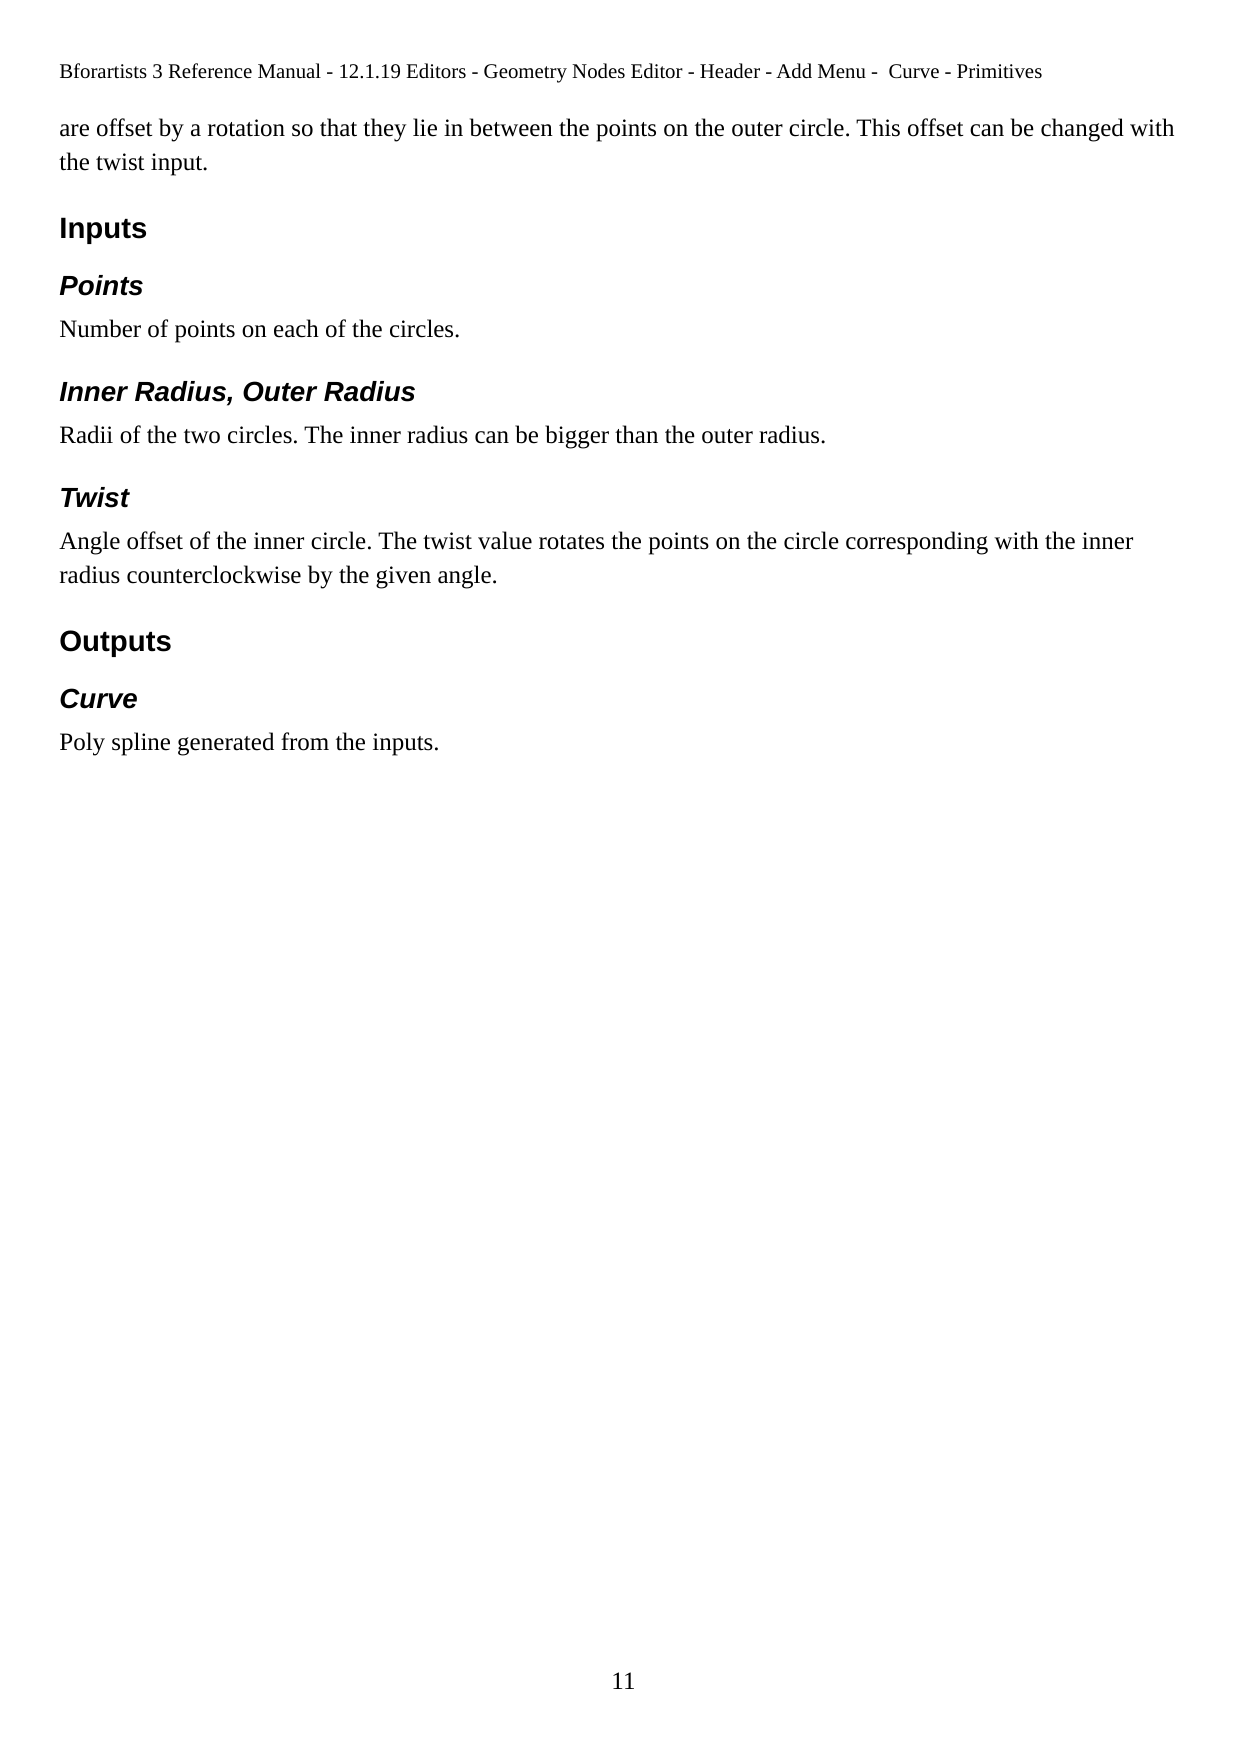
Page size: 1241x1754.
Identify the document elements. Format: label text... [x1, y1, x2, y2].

text are offset by a rotation so that they lie in between the points on the outer circle. This offset can be changed with the twist input. [59, 113, 1181, 176]
subtitle Points [59, 269, 1181, 301]
subtitle Outputs [59, 624, 1181, 658]
text Radii of the two circles. The inner radius can be bigger than the outer radius. [59, 420, 1181, 448]
text Poly spline generated from the inputs. [59, 727, 1181, 756]
text Angle offset of the inner circle. The twist value rotates the points on the circle corresponding with the inner radius counterclockwise by the given angle. [59, 526, 1181, 589]
subtitle Curve [59, 683, 1181, 714]
text Number of points on each of the circles. [59, 314, 1181, 343]
subtitle Inner Radius, Outer Radius [59, 375, 1181, 407]
subtitle Inputs [59, 211, 1181, 244]
subtitle Twist [59, 481, 1181, 513]
